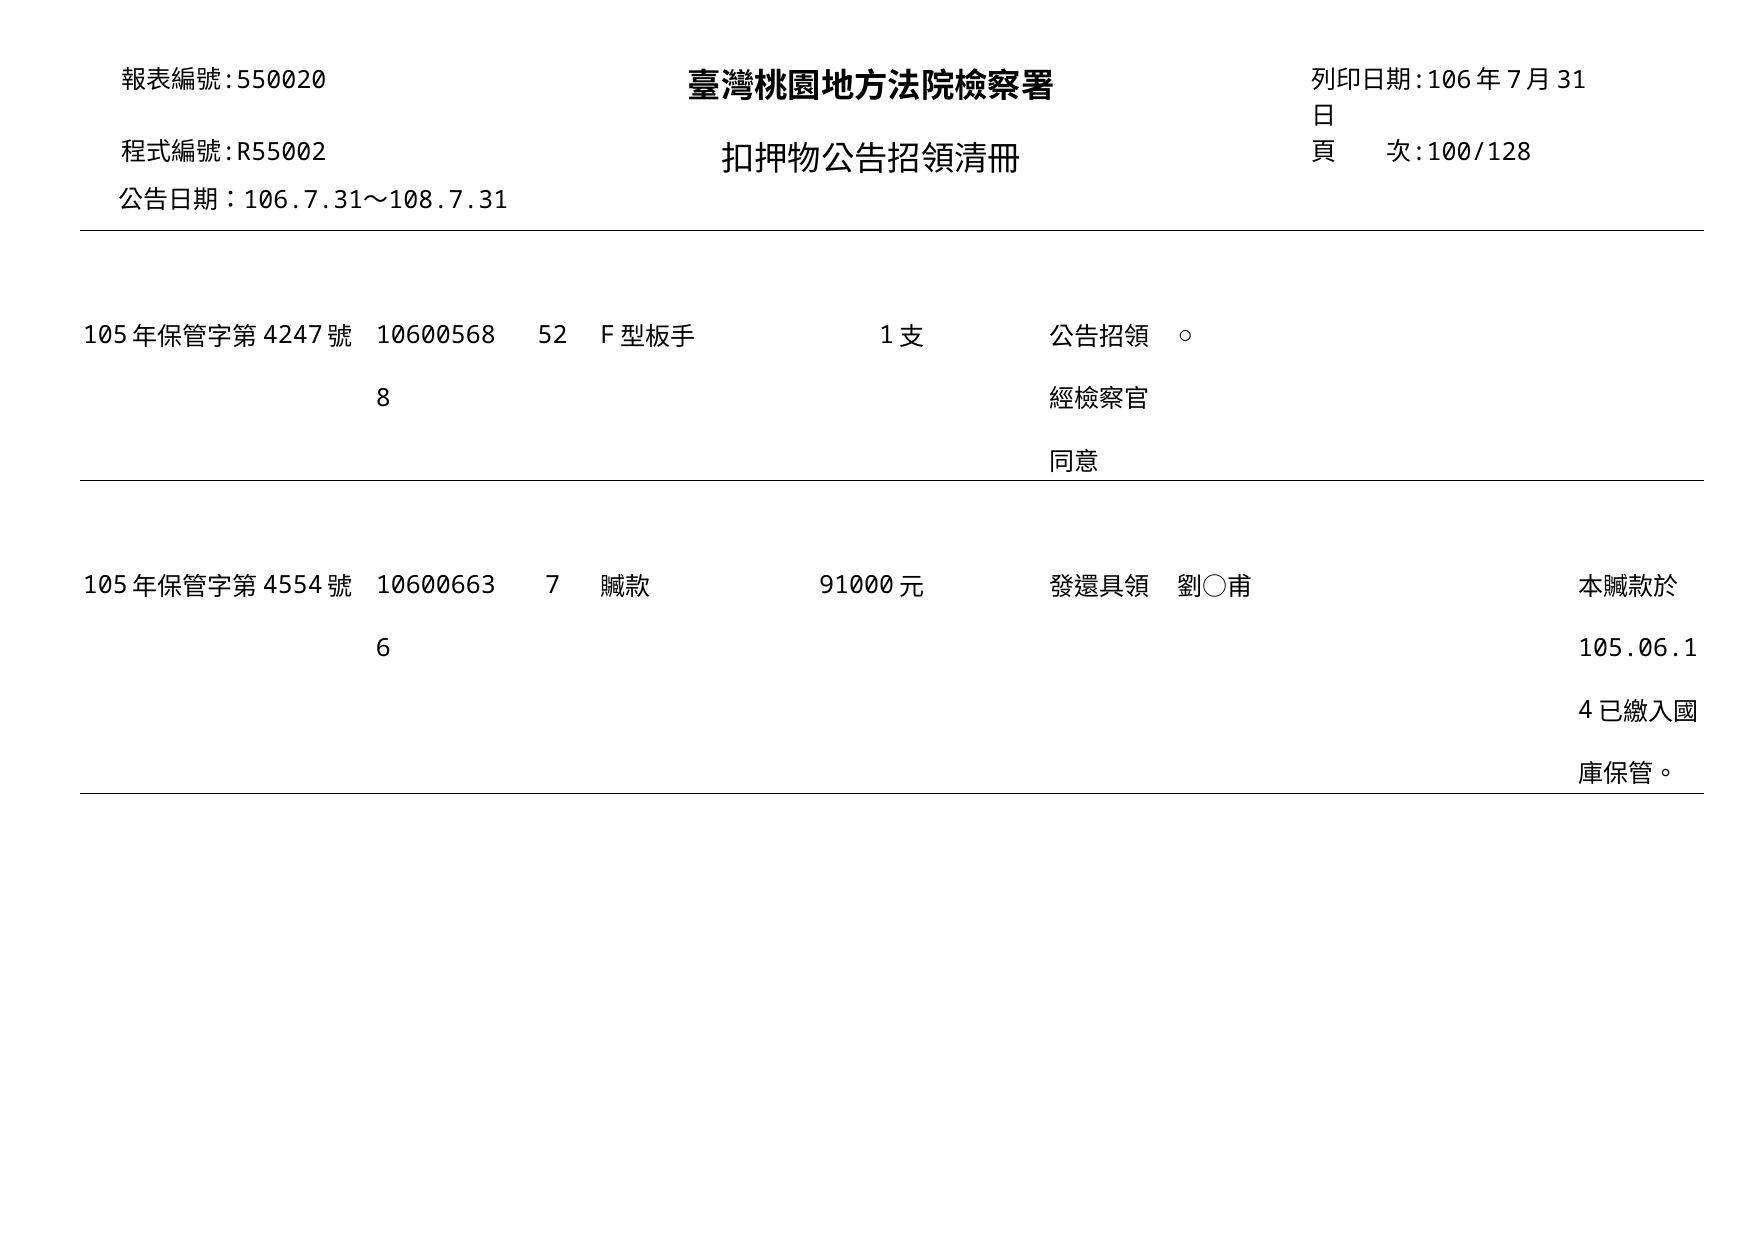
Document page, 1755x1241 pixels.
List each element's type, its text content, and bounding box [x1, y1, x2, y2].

table_cell [1575, 231, 1704, 480]
table_cell 105年保管字第4247號 [80, 231, 373, 480]
table_cell 本贓款於105.06.14已繳入國庫保管。 [1575, 481, 1704, 792]
table_cell [1317, 481, 1575, 792]
table_cell F型板手 [597, 231, 807, 480]
table_cell 1支 [808, 231, 927, 480]
table_cell 7 [507, 481, 597, 792]
table_cell [1317, 231, 1575, 480]
table_cell [927, 231, 1046, 480]
table_cell 106006636 [373, 481, 507, 792]
table_cell 發還具領 [1046, 481, 1175, 792]
table_cell ○ [1175, 231, 1317, 480]
table_cell 贓款 [597, 481, 807, 792]
table_cell [927, 481, 1046, 792]
table_cell 105年保管字第4554號 [80, 481, 373, 792]
table_cell 劉○甫 [1175, 481, 1317, 792]
table_cell 106005688 [373, 231, 507, 480]
table_cell 91000元 [808, 481, 927, 792]
table_cell 52 [507, 231, 597, 480]
table_cell 公告招領經檢察官同意 [1046, 231, 1175, 480]
